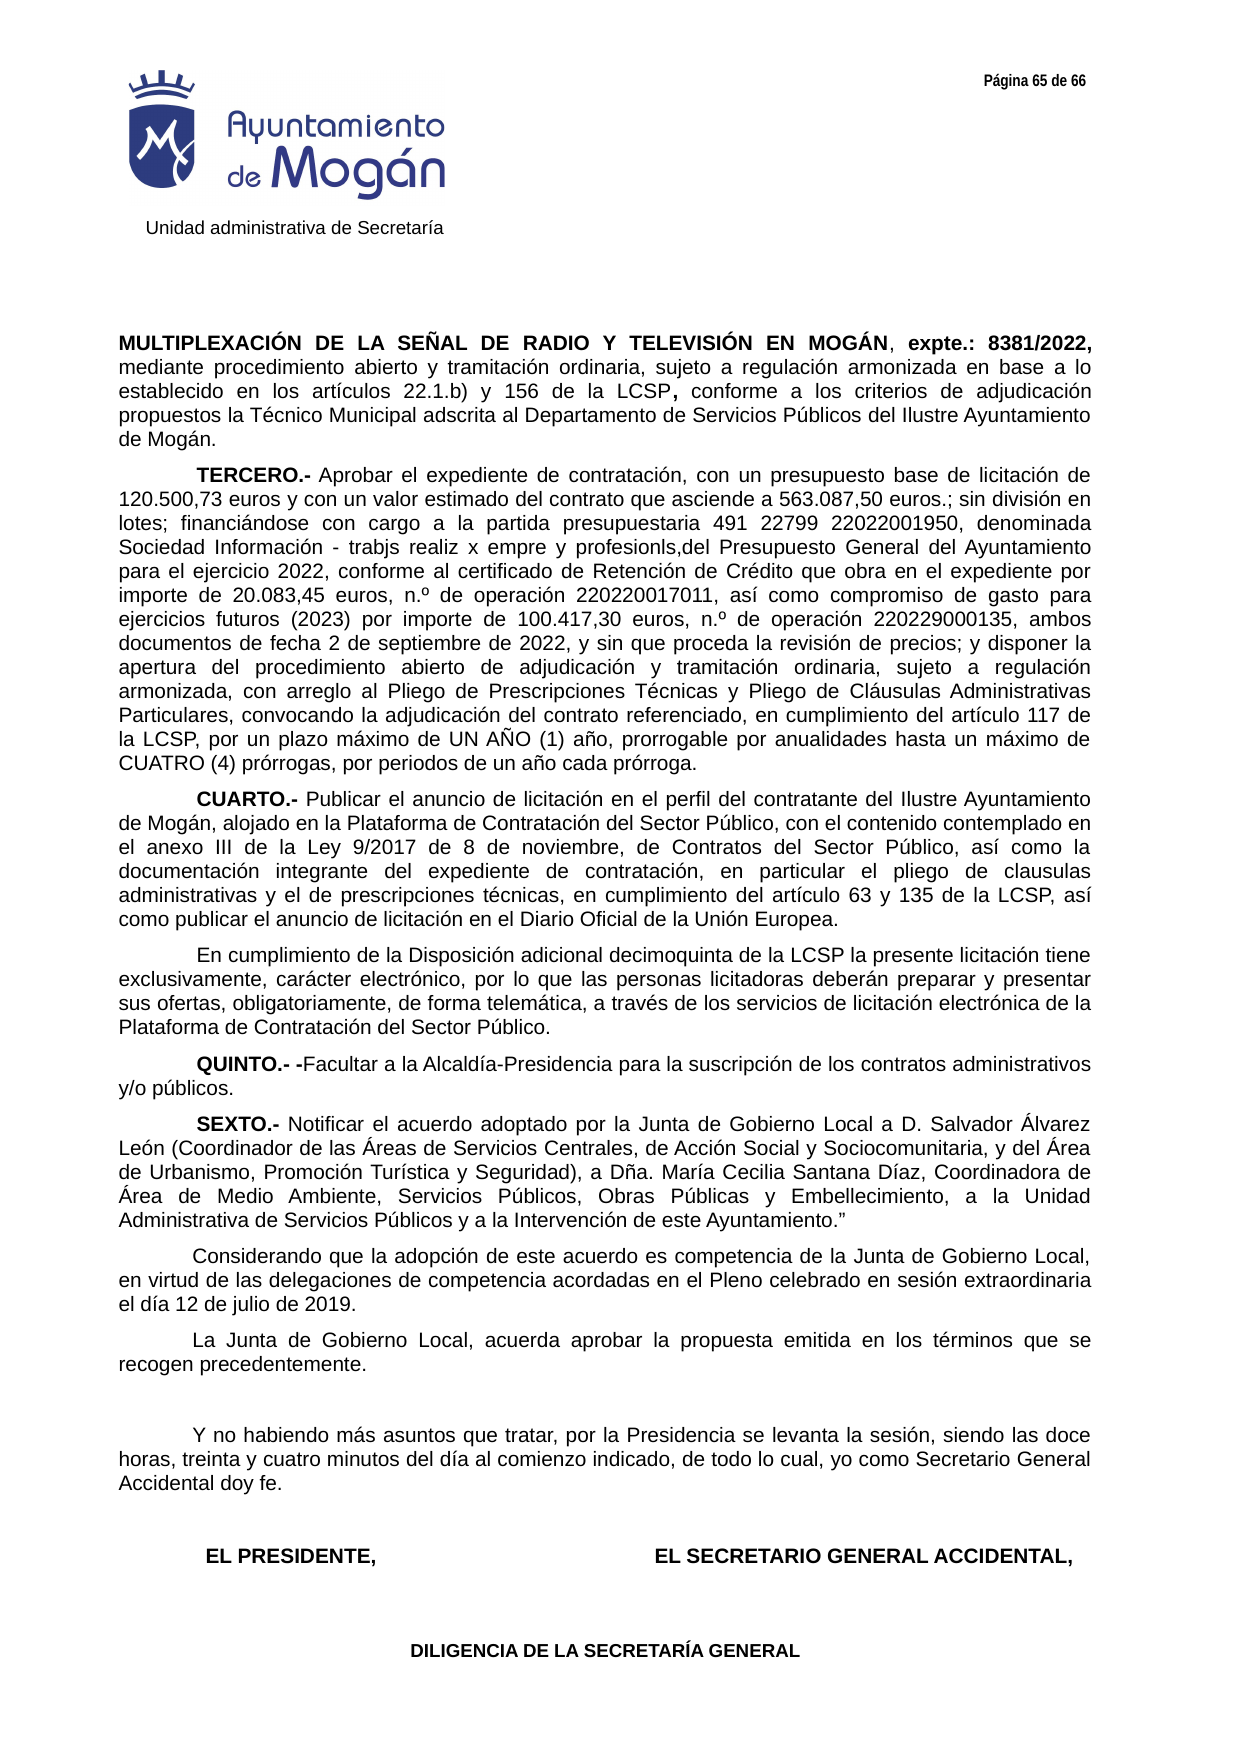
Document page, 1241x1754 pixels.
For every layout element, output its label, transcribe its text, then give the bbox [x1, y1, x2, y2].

text En cumplimiento de la Disposición adicional decimoquinta de la LCSP la presente licitación tiene exclusivamente, carácter electrónico, por lo que las personas licitadoras deberán preparar y presentar sus ofertas, obligatoriamente, de forma telemática, a través de los servicios de licitación electrónica de la Plataforma de Contratación del Sector Público. [118, 943, 1092, 1039]
text QUINTO.- -Facultar a la Alcaldía-Presidencia para la suscripción de los contratos administrativos y/o públicos. [118, 1051, 1092, 1099]
text Considerando que la adopción de este acuerdo es competencia de la Junta de Gobierno Local, en virtud de las delegaciones de competencia acordadas en el Pleno celebrado en sesión extraordinaria el día 12 de julio de 2019. [118, 1244, 1092, 1316]
text DILIGENCIA DE LA SECRETARÍA GENERAL [118, 1640, 1092, 1662]
text EL PRESIDENTE, EL SECRETARIO GENERAL ACCIDENTAL, [118, 1544, 1092, 1568]
text Y no habiendo más asuntos que tratar, por la Presidencia se levanta la sesión, siendo las doce horas, treinta y cuatro minutos del día al comienzo indicado, de todo lo cual, yo como Secretario General Accidental doy fe. [118, 1423, 1092, 1495]
text TERCERO.- Aprobar el expediente de contratación, con un presupuesto base de licitación de 120.500,73 euros y con un valor estimado del contrato que asciende a 563.087,50 euros.; sin división en lotes; financiándose con cargo a la partida presupuestaria 491 22799 22022001950, denominada Sociedad Información - trabjs realiz x empre y profesionls,del Presupuesto General del Ayuntamiento para el ejercicio 2022, conforme al certificado de Retención de Crédito que obra en el expediente por importe de 20.083,45 euros, n.º de operación 220220017011, así como compromiso de gasto para ejercicios futuros (2023) por importe de 100.417,30 euros, n.º de operación 220229000135, ambos documentos de fecha 2 de septiembre de 2022, y sin que proceda la revisión de precios; y disponer la apertura del procedimiento abierto de adjudicación y tramitación ordinaria, sujeto a regulación armonizada, con arreglo al Pliego de Prescripciones Técnicas y Pliego de Cláusulas Administrativas Particulares, convocando la adjudicación del contrato referenciado, en cumplimiento del artículo 117 de la LCSP, por un plazo máximo de UN AÑO (1) año, prorrogable por anualidades hasta un máximo de CUATRO (4) prórrogas, por periodos de un año cada prórroga. [118, 463, 1092, 774]
text SEXTO.- Notificar el acuerdo adoptado por la Junta de Gobierno Local a D. Salvador Álvarez León (Coordinador de las Áreas de Servicios Centrales, de Acción Social y Sociocomunitaria, y del Área de Urbanismo, Promoción Turística y Seguridad), a Dña. María Cecilia Santana Díaz, Coordinadora de Área de Medio Ambiente, Servicios Públicos, Obras Públicas y Embellecimiento, a la Unidad Administrativa de Servicios Públicos y a la Intervención de este Ayuntamiento.” [118, 1112, 1092, 1232]
picture [128, 70, 445, 206]
text La Junta de Gobierno Local, acuerda aprobar la propuesta emitida en los términos que se recogen precedentemente. [118, 1328, 1092, 1376]
text CUARTO.- Publicar el anuncio de licitación en el perfil del contratante del Ilustre Ayuntamiento de Mogán, alojado en la Plataforma de Contratación del Sector Público, con el contenido contemplado en el anexo III de la Ley 9/2017 de 8 de noviembre, de Contratos del Sector Público, así como la documentación integrante del expediente de contratación, en particular el pliego de clausulas administrativas y el de prescripciones técnicas, en cumplimiento del artículo 63 y 135 de la LCSP, así como publicar el anuncio de licitación en el Diario Oficial de la Unión Europea. [118, 787, 1092, 931]
text MULTIPLEXACIÓN DE LA SEÑAL DE RADIO Y TELEVISIÓN EN MOGÁN, expte.: 8381/2022, mediante procedimiento abierto y tramitación ordinaria, sujeto a regulación armonizada en base a lo establecido en los artículos 22.1.b) y 156 de la LCSP, conforme a los criterios de adjudicación propuestos la Técnico Municipal adscrita al Departamento de Servicios Públicos del Ilustre Ayuntamiento de Mogán. [118, 331, 1092, 450]
